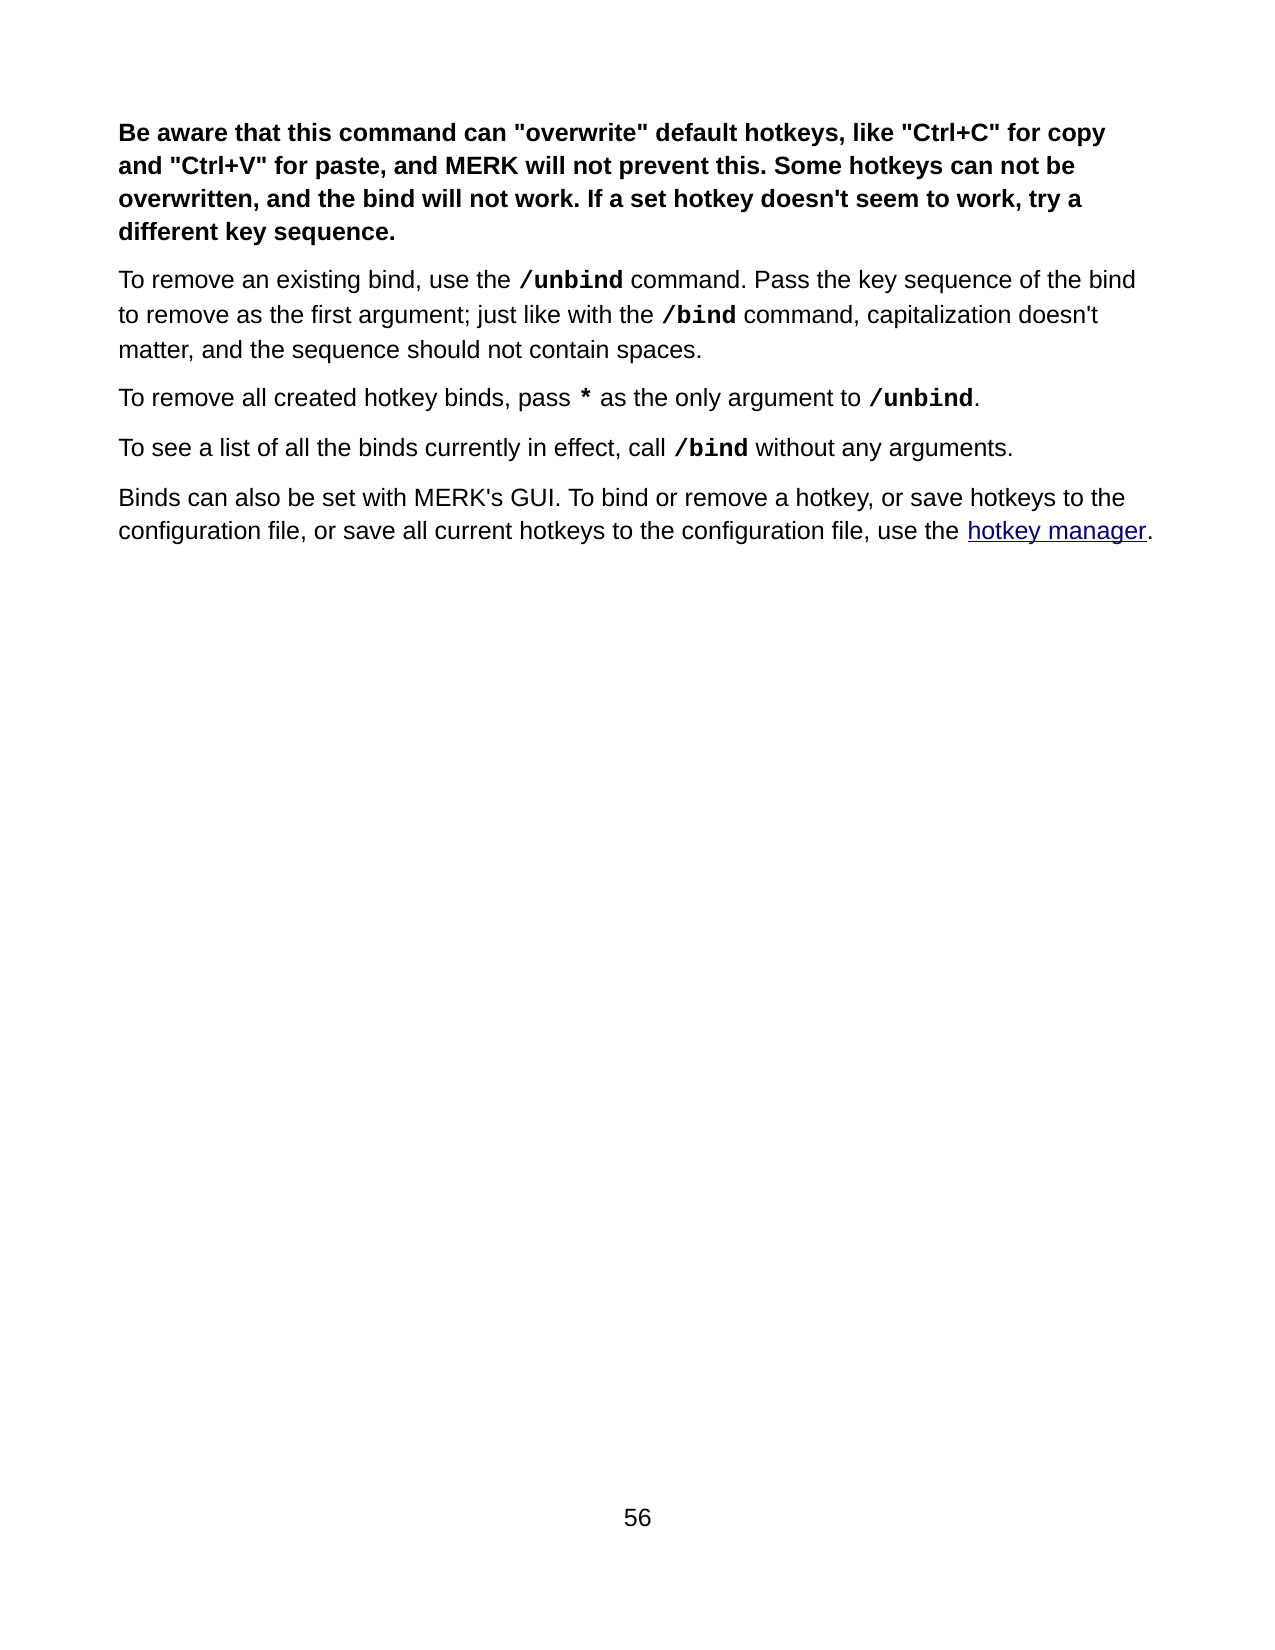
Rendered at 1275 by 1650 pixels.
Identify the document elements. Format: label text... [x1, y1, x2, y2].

text Be aware that this command can "overwrite" default hotkeys, like "Ctrl+C" for copy and "Ctrl+V" for paste, and MERK will not prevent this. Some hotkeys can not be overwritten, and the bind will not work. If a set hotkey doesn't seem to work, try a different key sequence. [118, 118, 1157, 246]
text To see a list of all the binds currently in effect, call /bind without any arguments. [118, 433, 1157, 464]
text Binds can also be set with MERK's GUI. To bind or remove a hotkey, or save hotkeys to the configuration file, or save all current hotkeys to the configuration file, use the hotkey manager. [118, 483, 1157, 545]
text To remove all created hotkey binds, pass * as the only argument to /unbind. [118, 383, 1157, 414]
text To remove an existing bind, use the /unbind command. Pass the key sequence of the bind to remove as the first argument; just like with the /bind command, capitalization doesn't matter, and the sequence should not contain spaces. [118, 265, 1157, 364]
